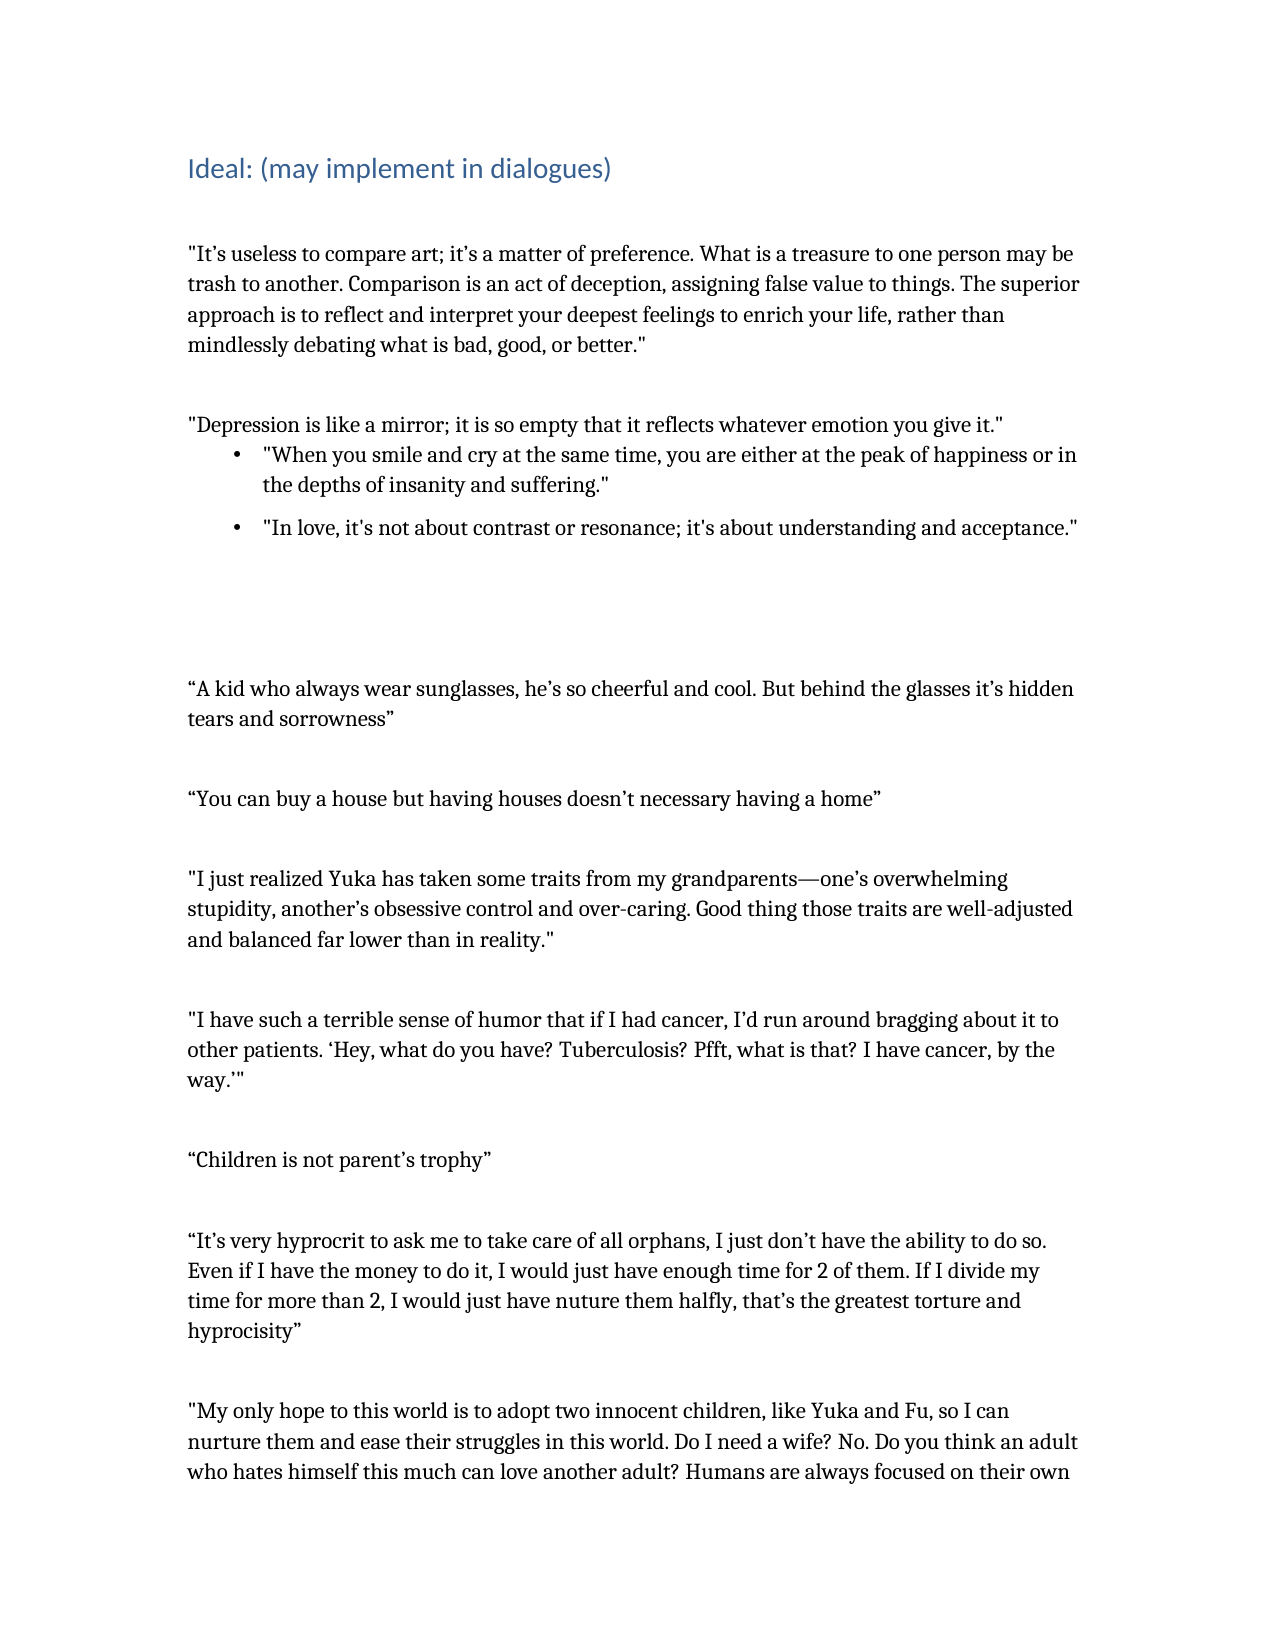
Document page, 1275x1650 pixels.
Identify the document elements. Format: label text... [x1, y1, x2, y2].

text “You can buy a house but having houses doesn’t necessary having a home” [187, 786, 1087, 812]
text "I just realized Yuka has taken some traits from my grandparents—one’s overwhelming stupidity, another’s obsessive control and over-caring. Good thing those traits are well-adjusted and balanced far lower than in reality." [187, 866, 1087, 953]
text "My only hope to this world is to adopt two innocent children, like Yuka and Fu, so I can nurture them and ease their struggles in this world. Do I need a wife? No. Do you think an adult who hates himself this much can love another adult? Humans are always focused on their own [187, 1398, 1087, 1485]
subtitle Ideal: (may implement in dialogues) [187, 150, 1087, 186]
list "When you smile and cry at the same time, you are either at the peak of happiness or in the depths of insanity and suffering." [233, 442, 1087, 498]
text “Children is not parent’s trophy” [187, 1147, 1087, 1173]
text "It’s useless to compare art; it’s a matter of preference. What is a treasure to one person may be trash to another. Comparison is an act of deception, assigning false value to things. The superior approach is to reflect and interpret your deepest feelings to enrich your life, rather than mindlessly debating what is bad, good, or better." [187, 241, 1087, 358]
list "In love, it's not about contrast or resonance; it's about understanding and acceptance." [233, 515, 1087, 541]
text "I have such a terrible sense of humor that if I had cancer, I’d run around bragging about it to other patients. ‘Hey, what do you have? Tuberculosis? Pfft, what is that? I have cancer, by the way.’" [187, 1007, 1087, 1093]
text "Depression is like a mirror; it is so empty that it reflects whatever emotion you give it." [187, 412, 1087, 438]
text “It’s very hyprocrit to ask me to take care of all orphans, I just don’t have the ability to do so. Even if I have the money to do it, I would just have enough time for 2 of them. If I divide my time for more than 2, I would just have nuture them halfly, that’s the greatest torture and hyprocisity” [187, 1227, 1087, 1344]
text “A kid who always wear sunglasses, he’s so cheerful and cool. But behind the glasses it’s hidden tears and sorrowness” [187, 675, 1087, 732]
